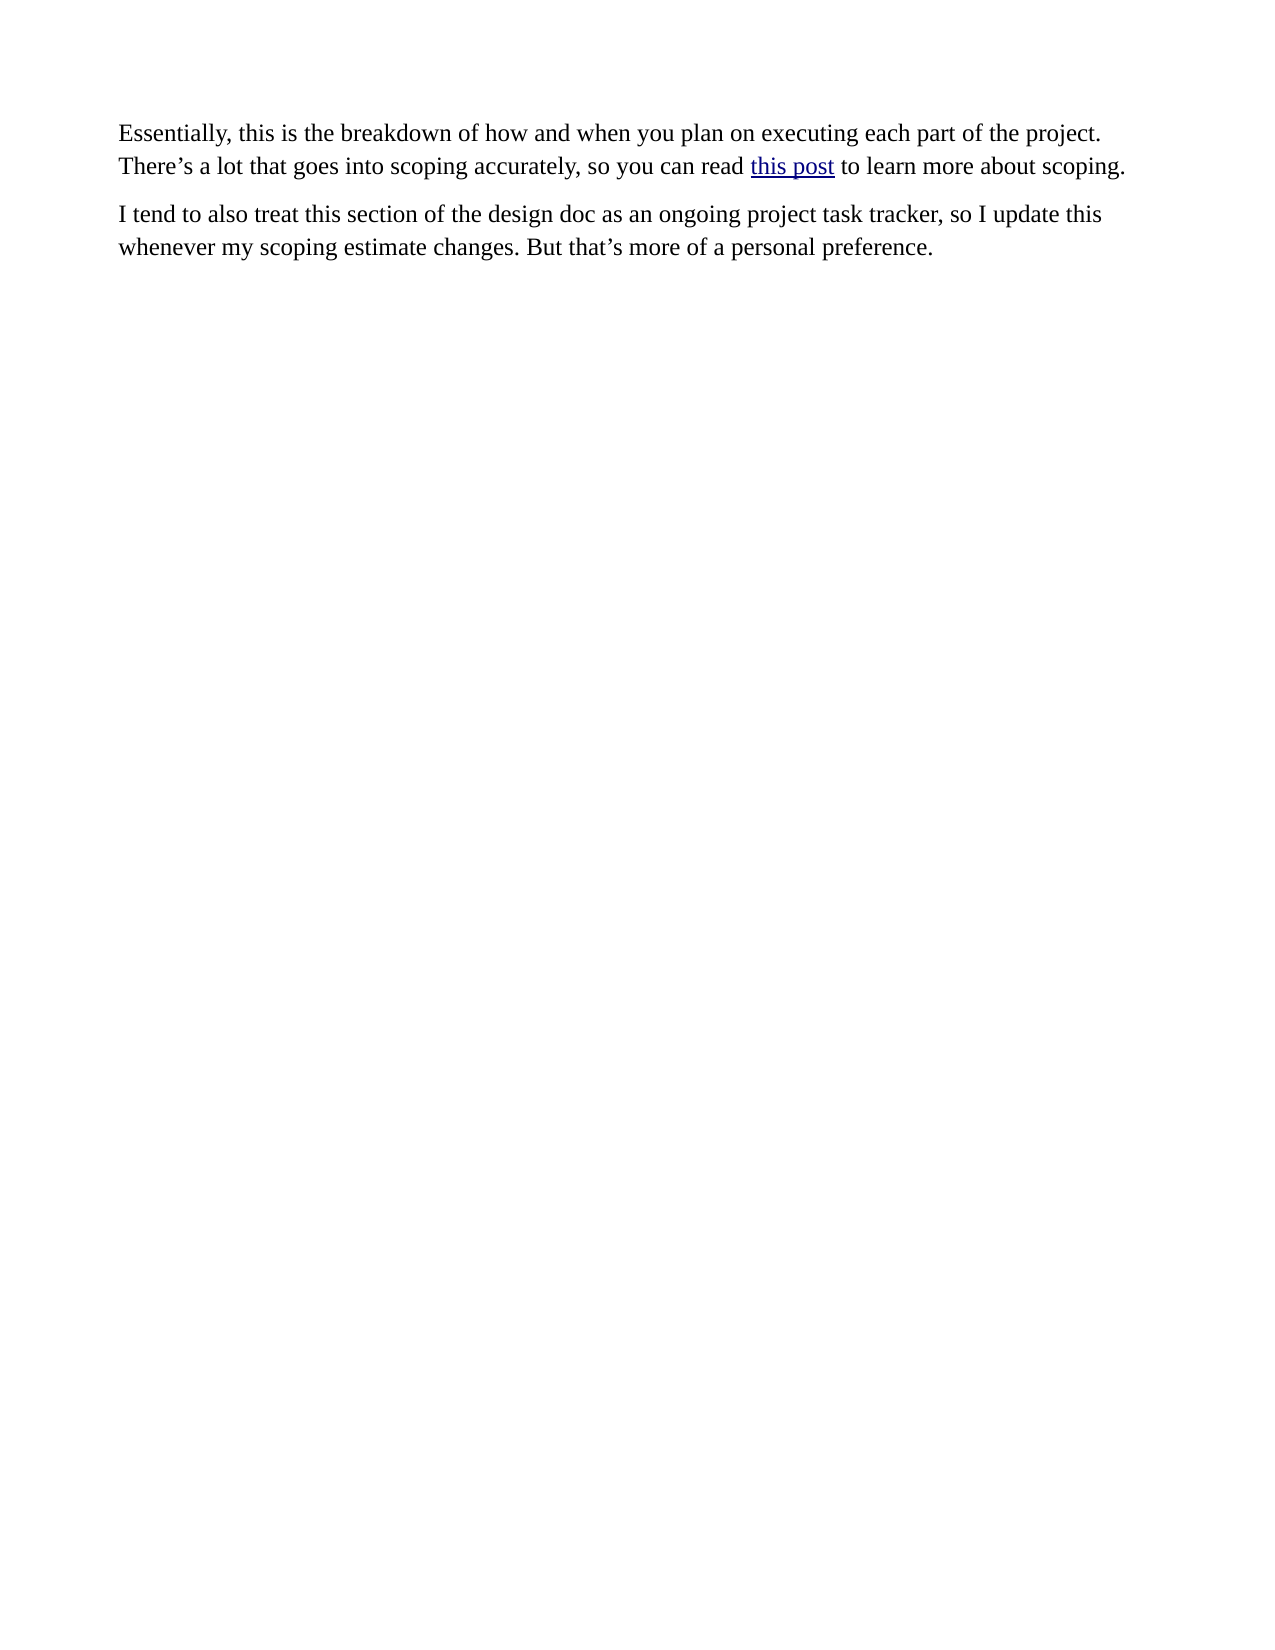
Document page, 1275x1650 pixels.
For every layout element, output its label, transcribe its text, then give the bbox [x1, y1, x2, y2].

text Essentially, this is the breakdown of how and when you plan on executing each part of the project. There’s a lot that goes into scoping accurately, so you can read this post to learn more about scoping. [118, 118, 1157, 180]
text I tend to also treat this section of the design doc as an ongoing project task tracker, so I update this whenever my scoping estimate changes. But that’s more of a personal preference. [118, 199, 1157, 261]
